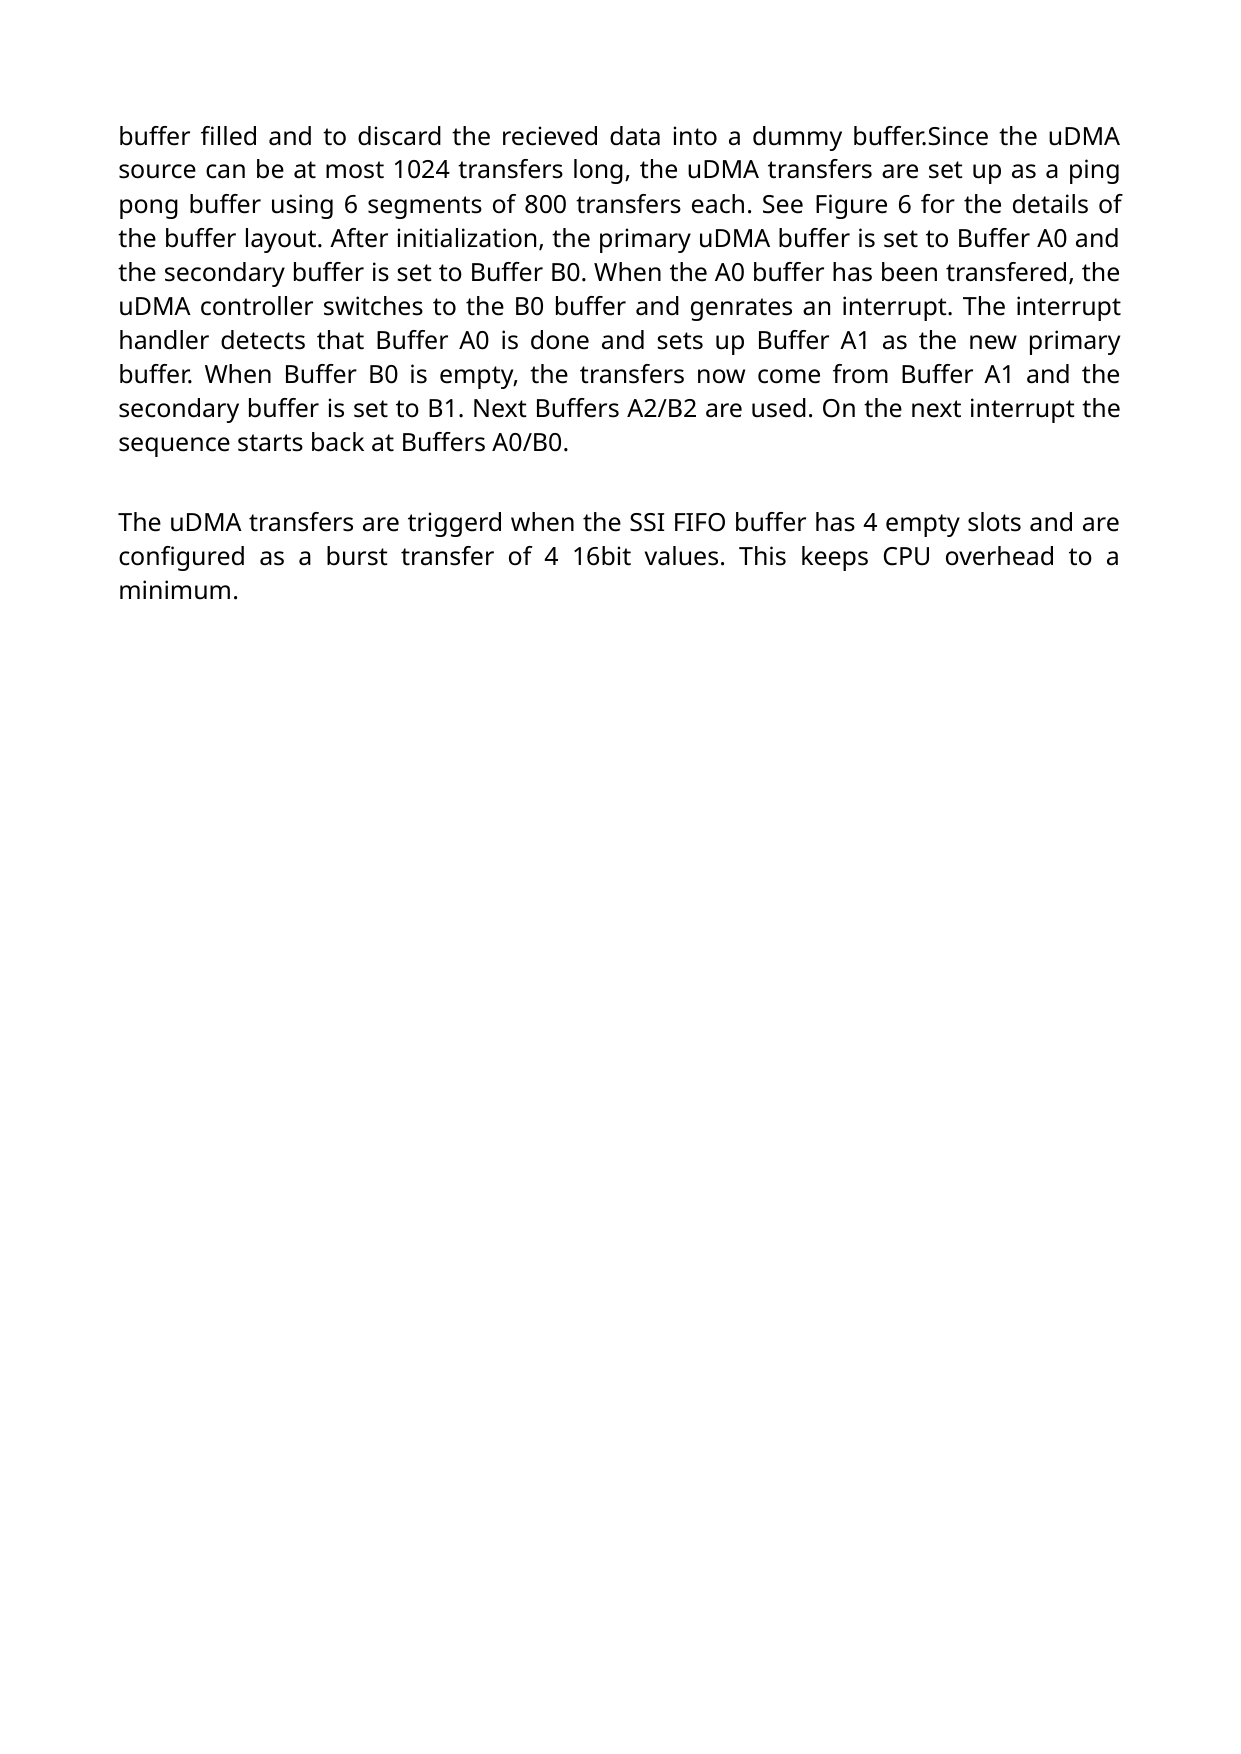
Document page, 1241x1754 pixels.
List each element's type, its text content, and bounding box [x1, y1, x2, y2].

text buffer filled and to discard the recieved data into a dummy buffer.Since the uDMA source can be at most 1024 transfers long, the uDMA transfers are set up as a ping pong buffer using 6 segments of 800 transfers each. See Figure 6 for the details of the buffer layout. After initialization, the primary uDMA buffer is set to Buffer A0 and the secondary buffer is set to Buffer B0. When the A0 buffer has been transfered, the uDMA controller switches to the B0 buffer and genrates an interrupt. The interrupt handler detects that Buffer A0 is done and sets up Buffer A1 as the new primary buffer. When Buffer B0 is empty, the transfers now come from Buffer A1 and the secondary buffer is set to B1. Next Buffers A2/B2 are used. On the next interrupt the sequence starts back at Buffers A0/B0. [118, 118, 1122, 459]
text The uDMA transfers are triggerd when the SSI FIFO buffer has 4 empty slots and are configured as a burst transfer of 4 16bit values. This keeps CPU overhead to a minimum. [118, 505, 1122, 607]
